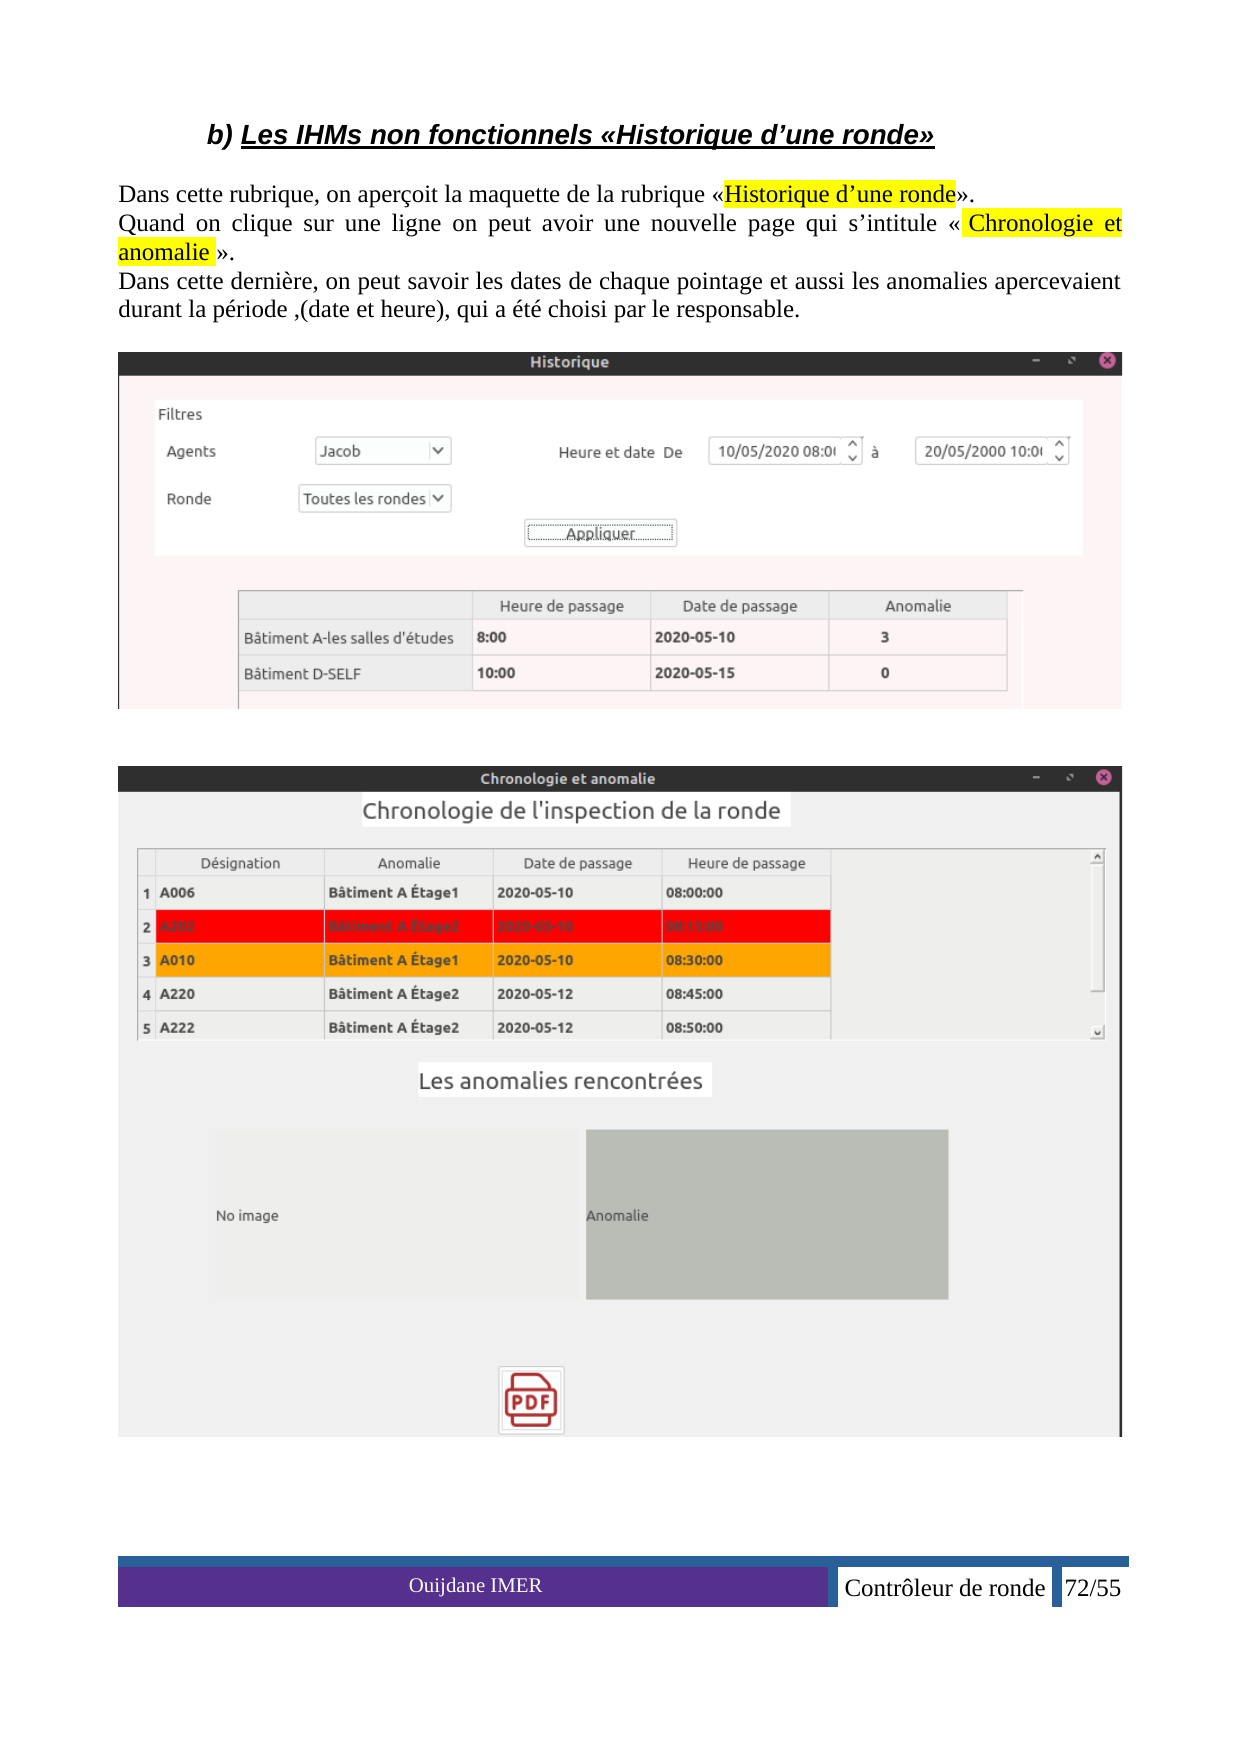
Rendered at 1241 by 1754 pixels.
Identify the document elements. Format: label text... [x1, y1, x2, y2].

picture [118, 352, 1123, 709]
picture [118, 766, 1123, 1437]
text Quand on clique sur une ligne on peut avoir une nouvelle page qui s’intitule « Chronologie et anomalie ». [118, 208, 1122, 266]
text Dans cette dernière, on peut savoir les dates de chaque pointage et aussi les anomalies apercevaient durant la période ,(date et heure), qui a été choisi par le responsable. [118, 266, 1122, 323]
subtitle Les IHMs non fonctionnels «Historique d’une ronde» [118, 118, 1122, 150]
text Dans cette rubrique, on aperçoit la maquette de la rubrique «Historique d’une ronde». [118, 179, 1122, 208]
